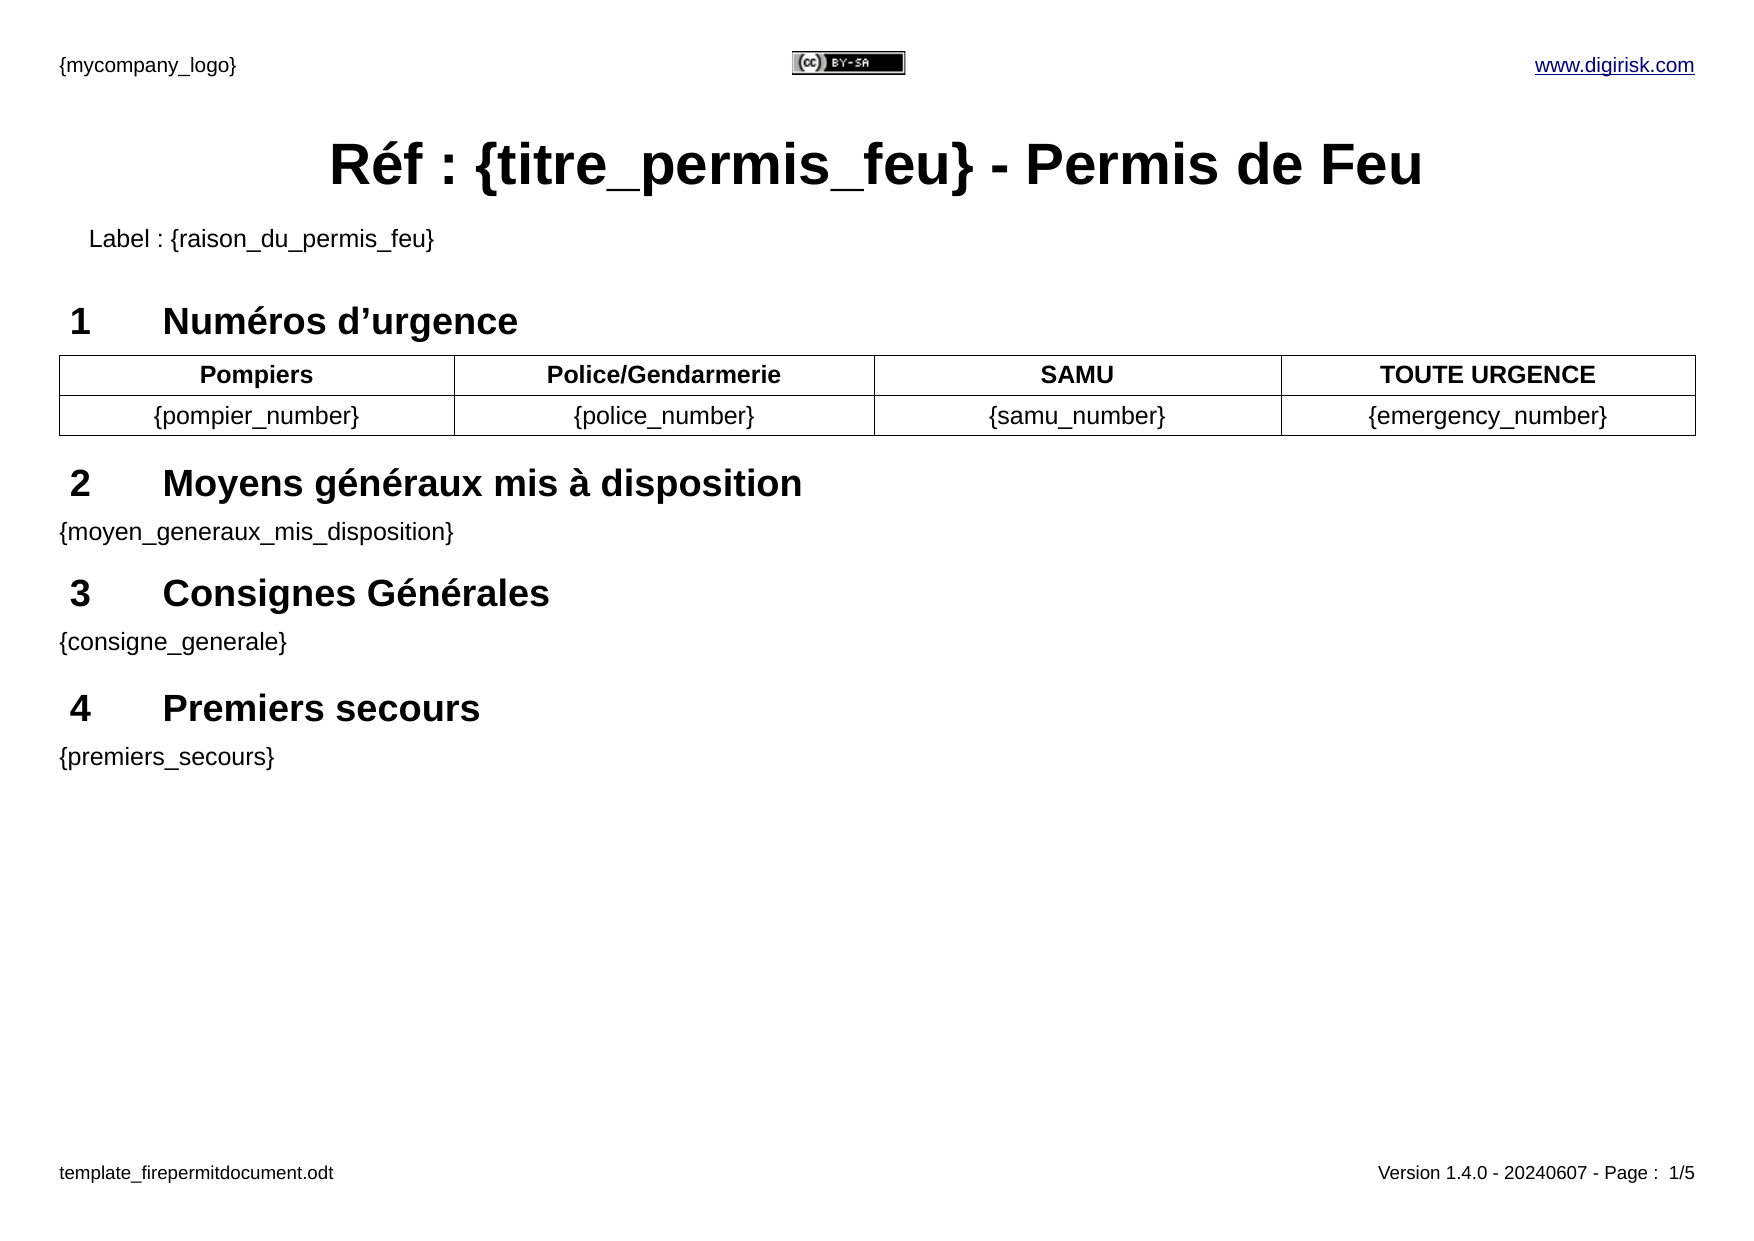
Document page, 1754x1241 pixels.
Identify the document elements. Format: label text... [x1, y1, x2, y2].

text {moyen_generaux_mis_disposition} [59, 517, 1695, 545]
list Label : {raison_du_permis_feu} [59, 224, 1695, 253]
table_header Police/Gendarmerie [455, 356, 874, 395]
text {premiers_secours} [59, 742, 1695, 771]
subtitle Consignes Générales [59, 570, 1695, 614]
table_cell {emergency_number} [1282, 396, 1695, 435]
table_cell {pompier_number} [60, 396, 454, 435]
table_header SAMU [875, 356, 1281, 395]
subtitle Premiers secours [59, 686, 1695, 729]
table_header TOUTE URGENCE [1282, 356, 1695, 395]
text Réf : {titre_permis_feu} - Permis de Feu [59, 129, 1695, 197]
table_cell {police_number} [455, 396, 874, 435]
picture [792, 51, 906, 75]
table_header Pompiers [60, 356, 454, 395]
text {consigne_generale} [59, 626, 1695, 655]
subtitle Moyens généraux mis à disposition [59, 460, 1695, 504]
table_cell {samu_number} [875, 396, 1281, 435]
subtitle Numéros d’urgence [59, 298, 1695, 342]
